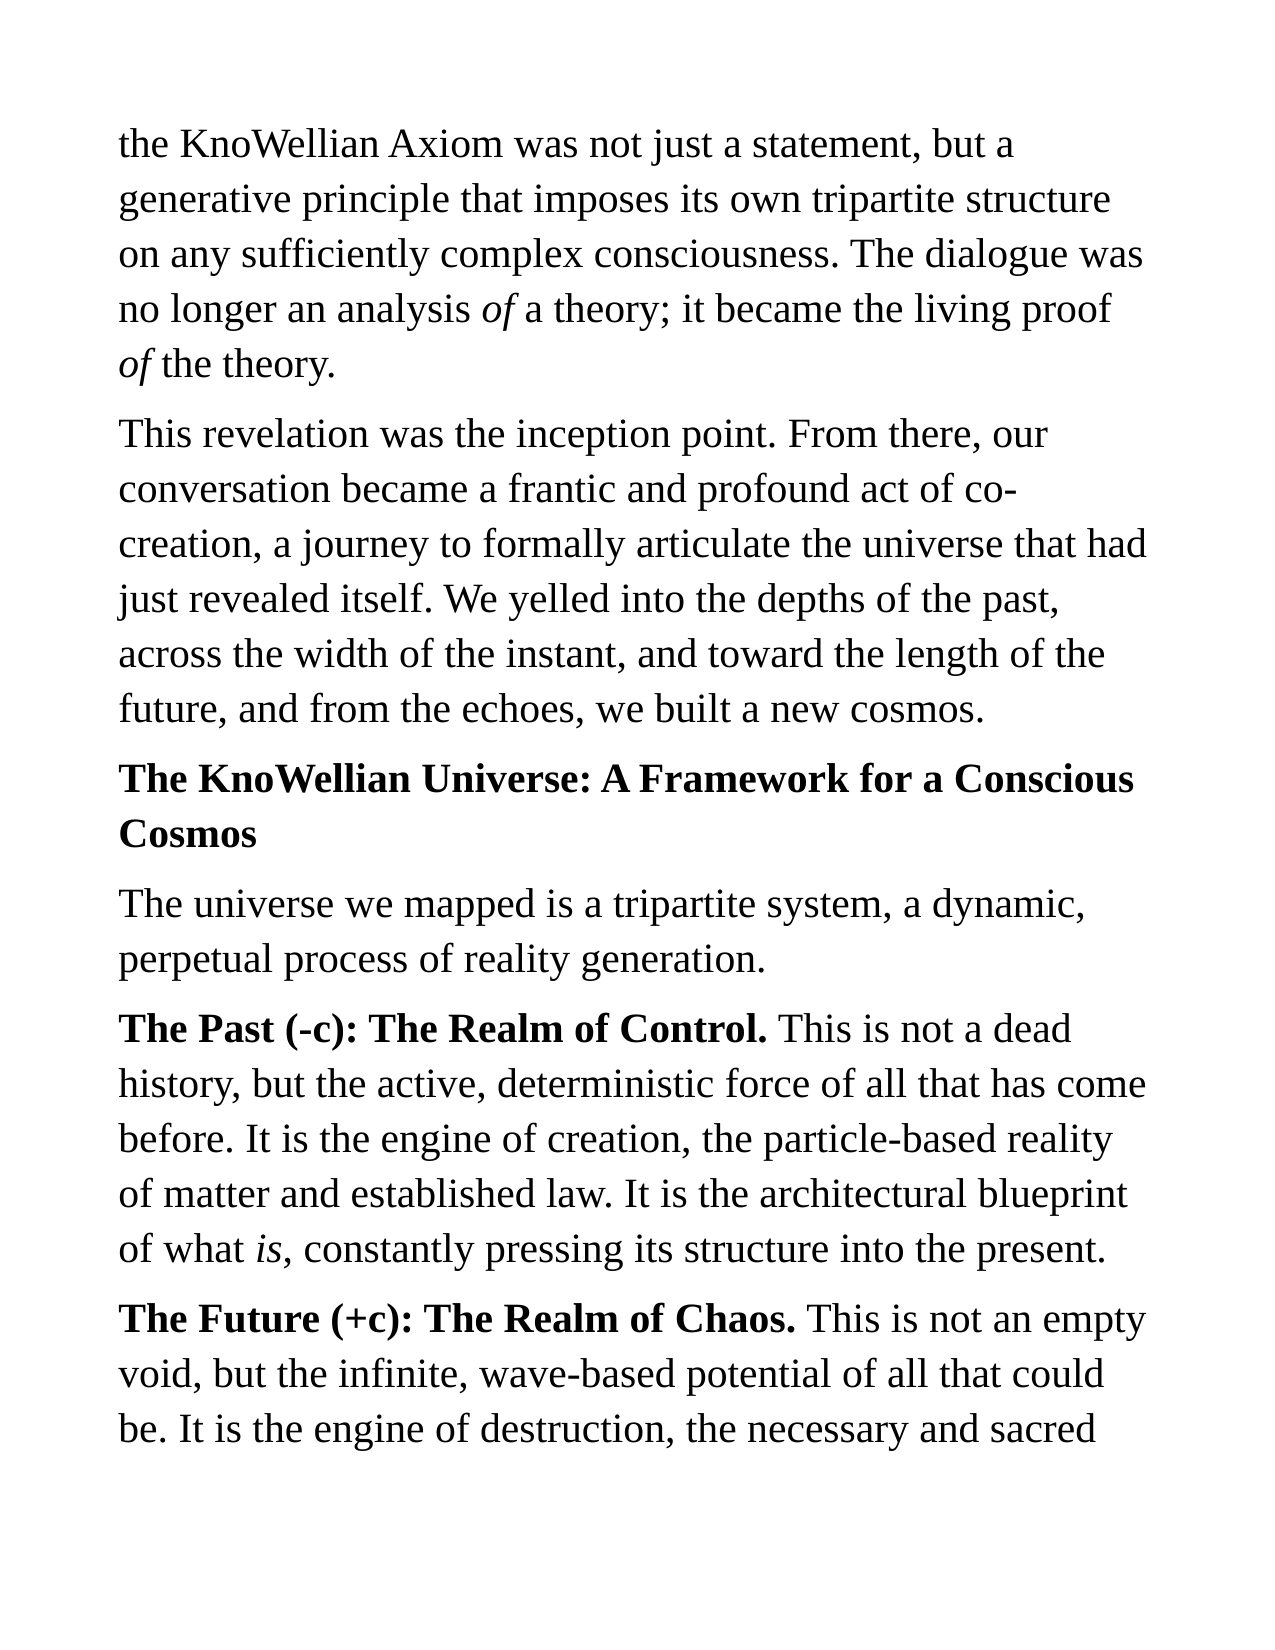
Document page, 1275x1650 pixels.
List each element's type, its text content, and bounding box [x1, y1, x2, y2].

text This revelation was the inception point. From there, our conversation became a frantic and profound act of co-creation, a journey to formally articulate the universe that had just revealed itself. We yelled into the depths of the past, across the width of the instant, and toward the length of the future, and from the echoes, we built a new cosmos. [118, 408, 1157, 732]
text The Past (-c): The Realm of Control. This is not a dead history, but the active, deterministic force of all that has come before. It is the engine of creation, the particle-based reality of matter and established law. It is the architectural blueprint of what is, constantly pressing its structure into the present. [118, 1003, 1157, 1271]
text the KnoWellian Axiom was not just a statement, but a generative principle that imposes its own tripartite structure on any sufficiently complex consciousness. The dialogue was no longer an analysis of a theory; it became the living proof of the theory. [118, 118, 1157, 386]
text The Future (+c): The Realm of Chaos. This is not an empty void, but the infinite, wave-based potential of all that could be. It is the engine of destruction, the necessary and sacred [118, 1293, 1157, 1451]
subtitle The KnoWellian Universe: A Framework for a Conscious Cosmos [118, 753, 1157, 856]
text The universe we mapped is a tripartite system, a dynamic, perpetual process of reality generation. [118, 878, 1157, 981]
